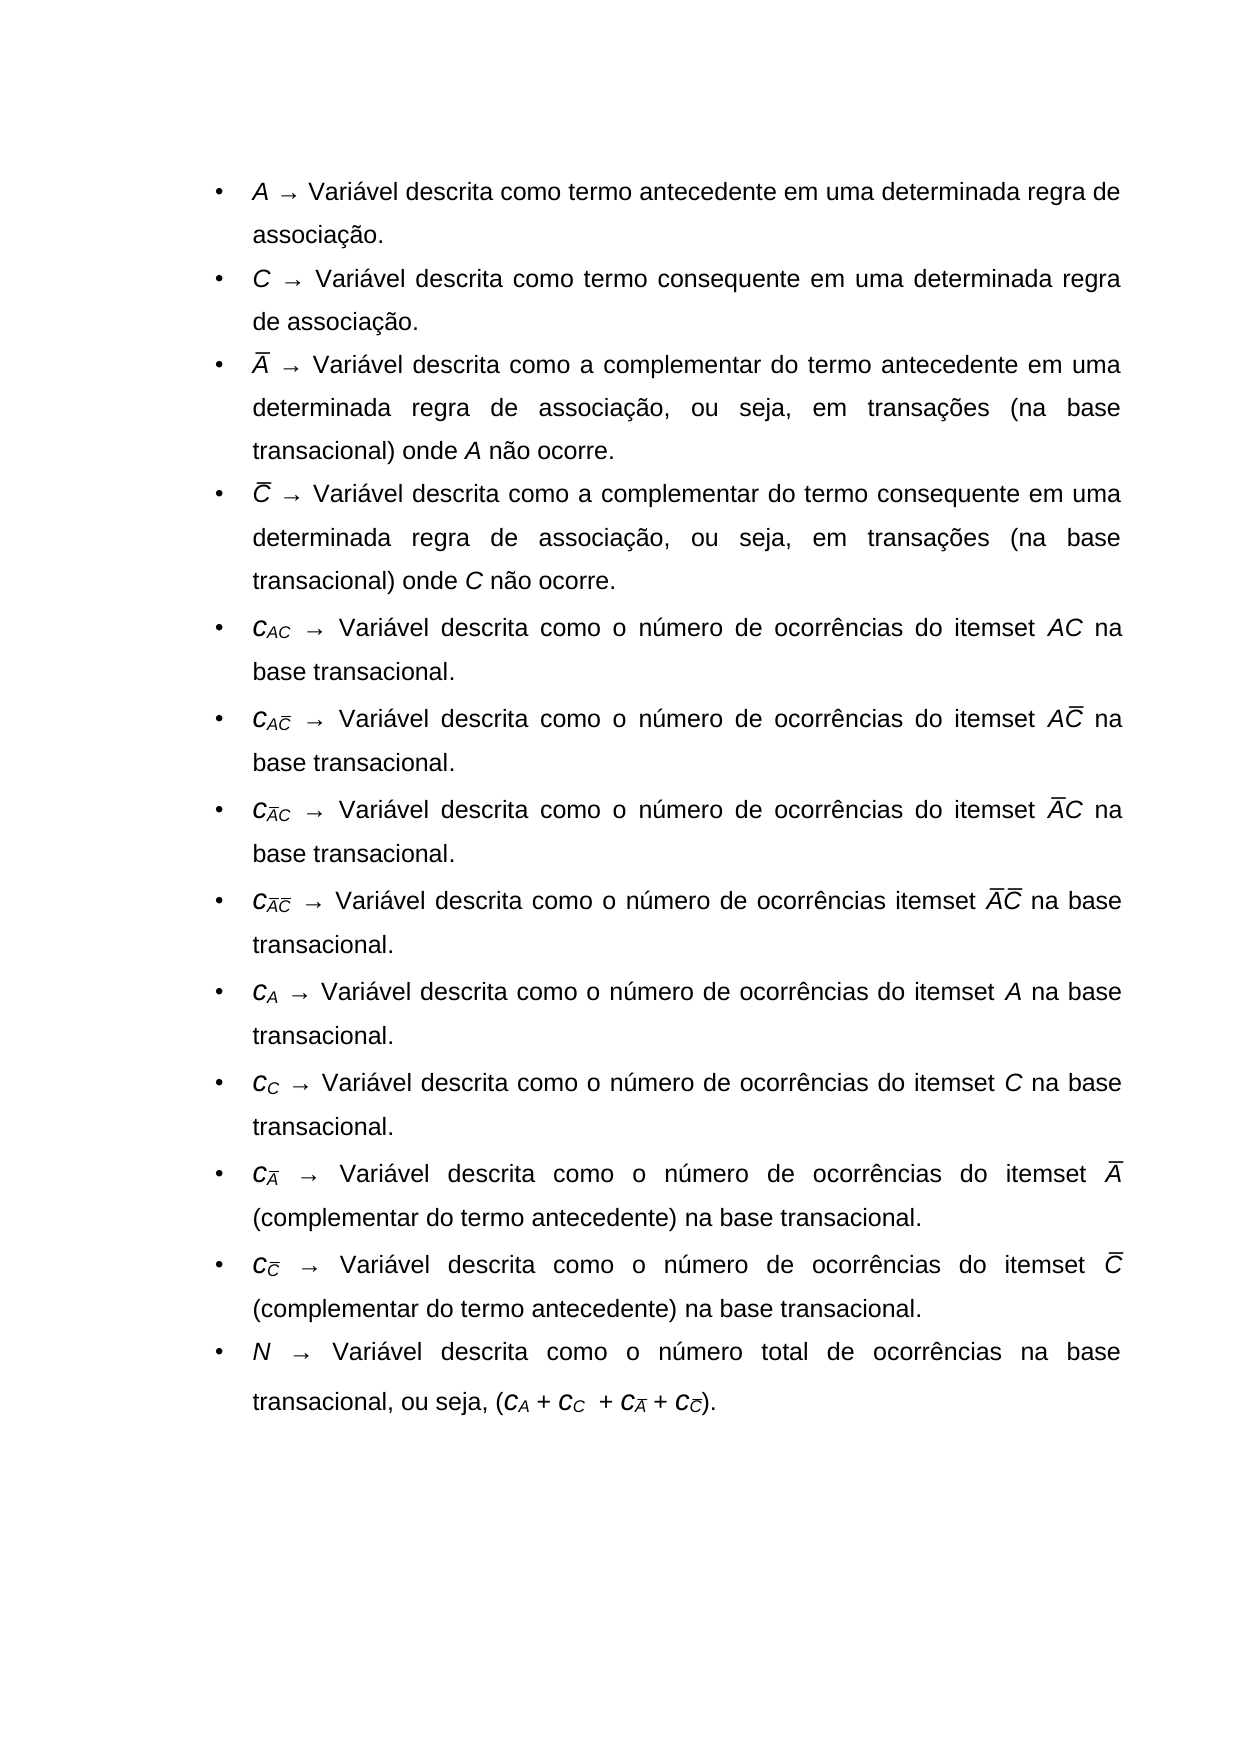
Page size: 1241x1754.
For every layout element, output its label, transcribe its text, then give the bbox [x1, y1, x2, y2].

list A → Variável descrita como termo antecedente em uma determinada regra de associação. [215, 177, 1122, 249]
list cA̅ → Variável descrita como o número de ocorrências do itemset A̅ (complementar do termo antecedente) na base transacional. [215, 1155, 1122, 1232]
list C → Variável descrita como termo consequente em uma determinada regra de associação. [215, 263, 1122, 336]
list cA̅C̅ → Variável descrita como o número de ocorrências itemset A̅C̅ na base transacional. [215, 882, 1122, 959]
list cA̅C → Variável descrita como o número de ocorrências do itemset A̅C na base transacional. [215, 791, 1122, 868]
list A̅ → Variável descrita como a complementar do termo antecedente em uma determinada regra de associação, ou seja, em transações (na base transacional) onde A não ocorre. [215, 350, 1122, 465]
list cC̅ → Variável descrita como o número de ocorrências do itemset C̅ (complementar do termo antecedente) na base transacional. [215, 1246, 1122, 1323]
list cA → Variável descrita como o número de ocorrências do itemset A na base transacional. [215, 973, 1122, 1050]
list cC → Variável descrita como o número de ocorrências do itemset C na base transacional. [215, 1064, 1122, 1141]
list cAC → Variável descrita como o número de ocorrências do itemset AC na base transacional. [215, 609, 1122, 686]
list N → Variável descrita como o número total de ocorrências na base transacional, ou seja, (cA + cC + cA̅ + cC̅). [215, 1337, 1122, 1416]
list cAC̅ → Variável descrita como o número de ocorrências do itemset AC̅ na base transacional. [215, 700, 1122, 777]
list C̅ → Variável descrita como a complementar do termo consequente em uma determinada regra de associação, ou seja, em transações (na base transacional) onde C não ocorre. [215, 479, 1122, 594]
